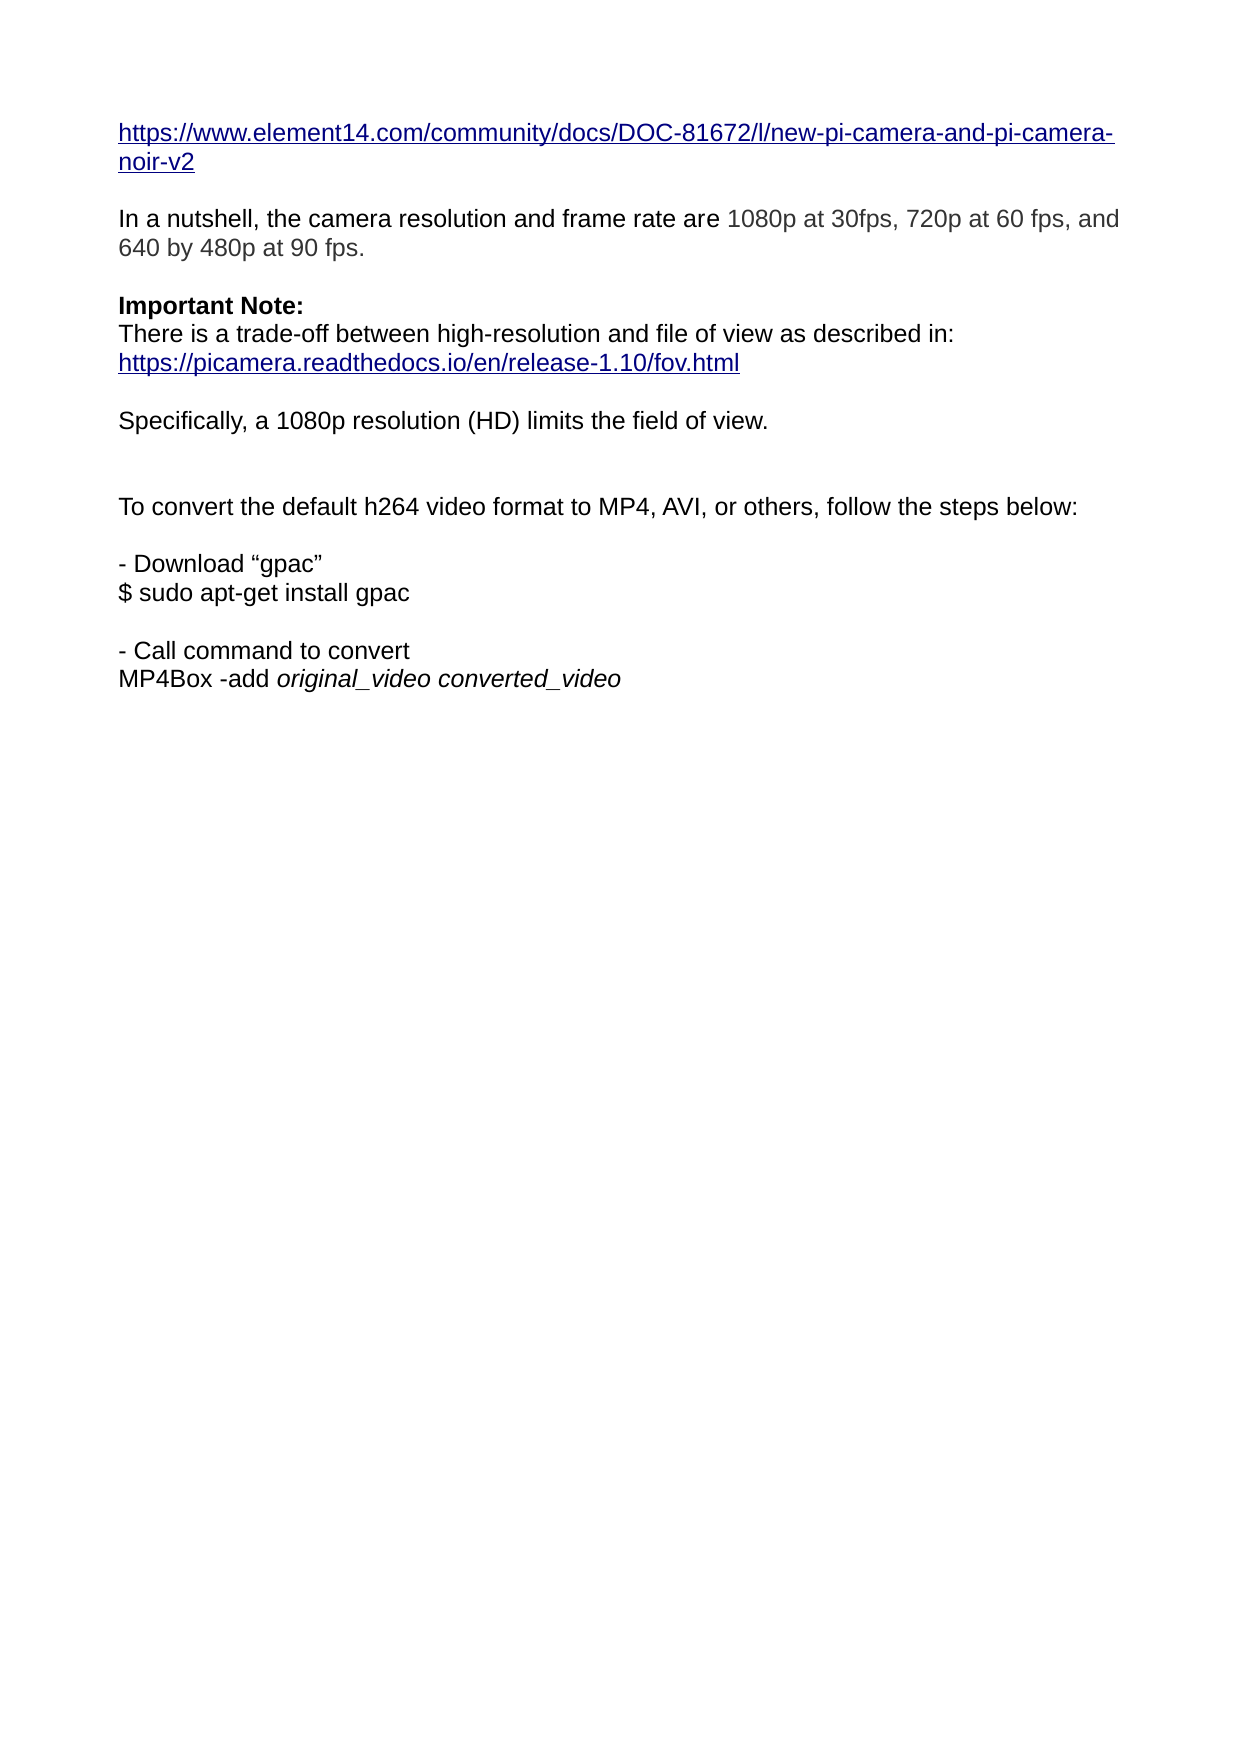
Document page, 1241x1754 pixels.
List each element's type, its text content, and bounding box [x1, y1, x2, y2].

text Specifically, a 1080p resolution (HD) limits the field of view. [118, 406, 1122, 434]
text To convert the default h264 video format to MP4, AVI, or others, follow the steps below: [118, 492, 1122, 521]
text - Call command to convert [118, 636, 1122, 664]
text $ sudo apt-get install gpac [118, 578, 1122, 607]
text https://picamera.readthedocs.io/en/release-1.10/fov.html [118, 348, 1122, 377]
text https://www.element14.com/community/docs/DOC-81672/l/new-pi-camera-and-pi-camera-noir-v2 [118, 118, 1122, 176]
text Important Note: [118, 291, 1122, 319]
text There is a trade-off between high-resolution and file of view as described in: [118, 319, 1122, 348]
text In a nutshell, the camera resolution and frame rate are 1080p at 30fps, 720p at 60 fps, and 640 by 480p at 90 fps. [118, 204, 1122, 262]
text MP4Box -add original_video converted_video [118, 664, 1122, 693]
text - Download “gpac” [118, 549, 1122, 578]
